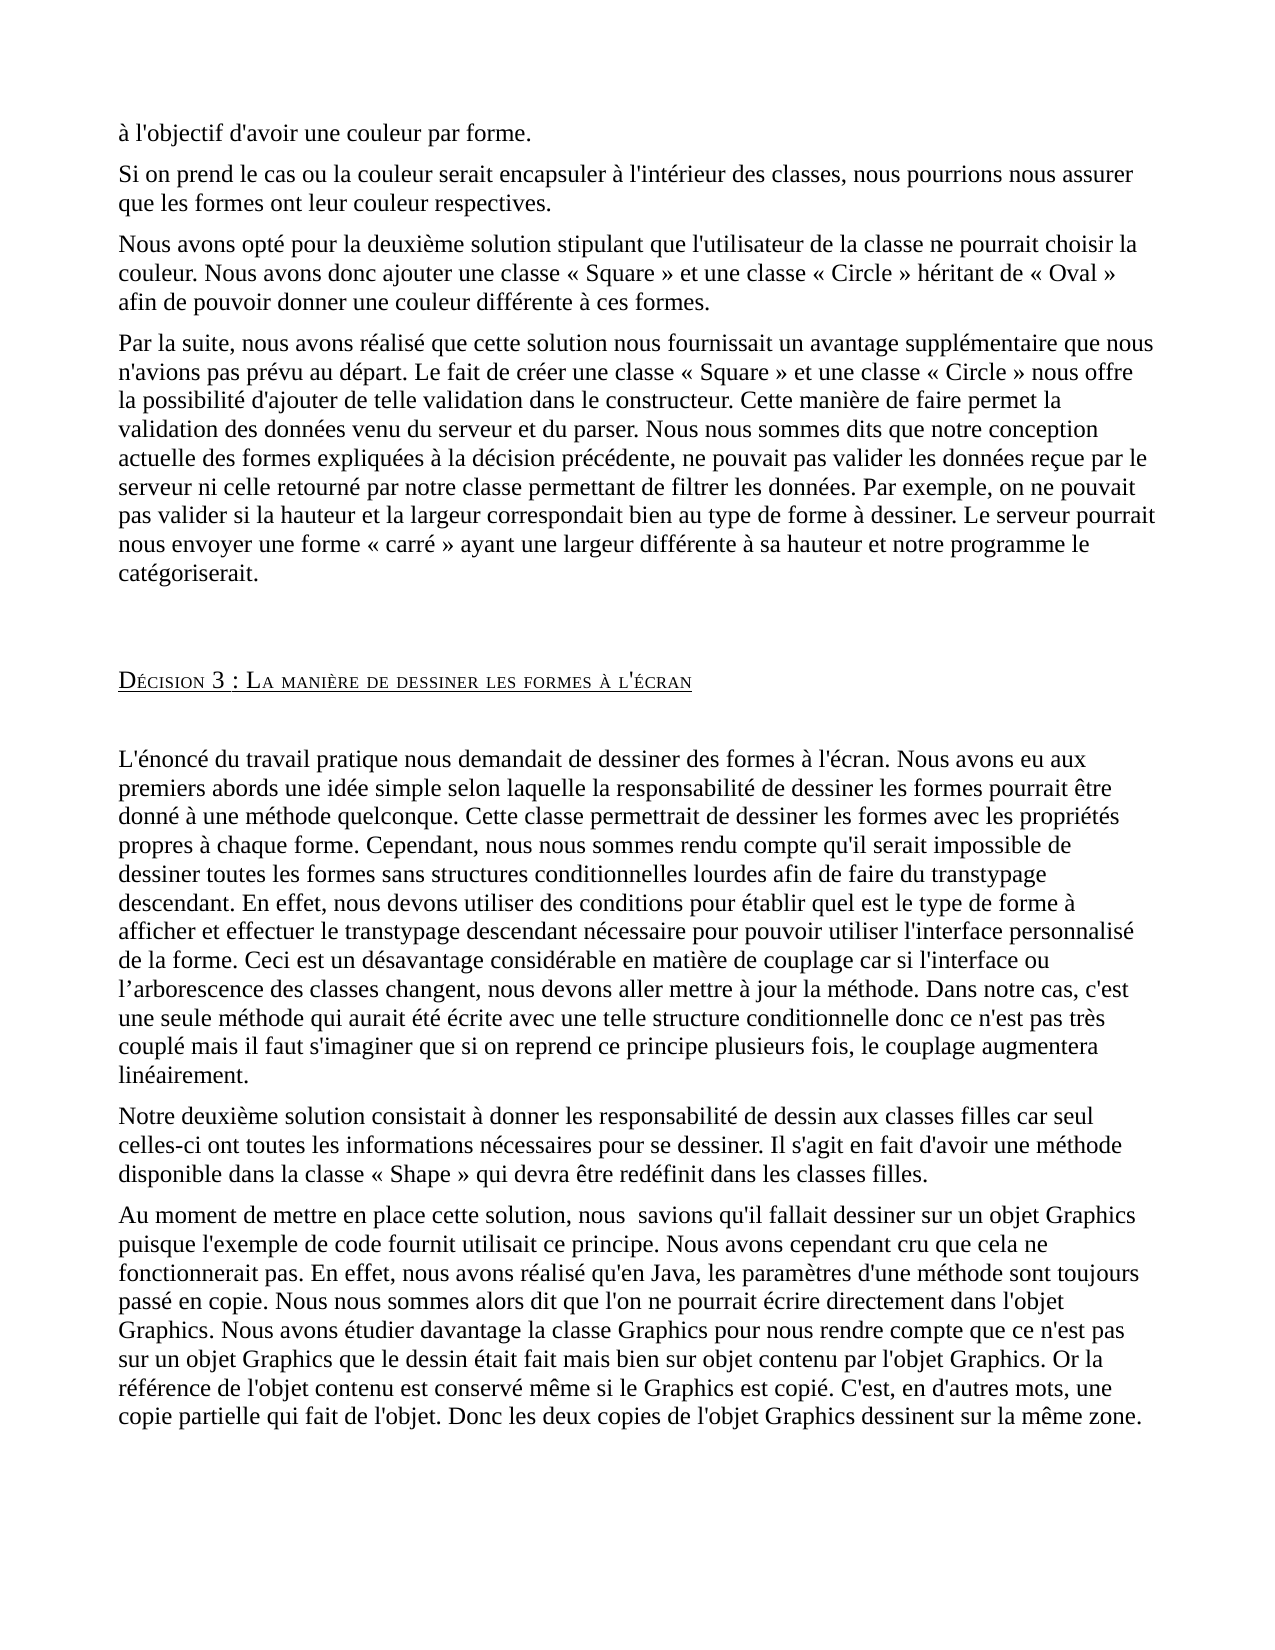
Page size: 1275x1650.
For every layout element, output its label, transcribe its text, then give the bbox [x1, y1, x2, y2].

text Par la suite, nous avons réalisé que cette solution nous fournissait un avantage supplémentaire que nous n'avions pas prévu au départ. Le fait de créer une classe « Square » et une classe « Circle » nous offre la possibilité d'ajouter de telle validation dans le constructeur. Cette manière de faire permet la validation des données venu du serveur et du parser. Nous nous sommes dits que notre conception actuelle des formes expliquées à la décision précédente, ne pouvait pas valider les données reçue par le serveur ni celle retourné par notre classe permettant de filtrer les données. Par exemple, on ne pouvait pas valider si la hauteur et la largeur correspondait bien au type de forme à dessiner. Le serveur pourrait nous envoyer une forme « carré » ayant une largeur différente à sa hauteur et notre programme le catégoriserait. [118, 328, 1157, 587]
text L'énoncé du travail pratique nous demandait de dessiner des formes à l'écran. Nous avons eu aux premiers abords une idée simple selon laquelle la responsabilité de dessiner les formes pourrait être donné à une méthode quelconque. Cette classe permettrait de dessiner les formes avec les propriétés propres à chaque forme. Cependant, nous nous sommes rendu compte qu'il serait impossible de dessiner toutes les formes sans structures conditionnelles lourdes afin de faire du transtypage descendant. En effet, nous devons utiliser des conditions pour établir quel est le type de forme à afficher et effectuer le transtypage descendant nécessaire pour pouvoir utiliser l'interface personnalisé de la forme. Ceci est un désavantage considérable en matière de couplage car si l'interface ou l’arborescence des classes changent, nous devons aller mettre à jour la méthode. Dans notre cas, c'est une seule méthode qui aurait été écrite avec une telle structure conditionnelle donc ce n'est pas très couplé mais il faut s'imaginer que si on reprend ce principe plusieurs fois, le couplage augmentera linéairement. [118, 744, 1157, 1089]
subtitle Décision 3 : La manière de dessiner les formes à l'écran [118, 666, 1157, 694]
text Notre deuxième solution consistait à donner les responsabilité de dessin aux classes filles car seul celles-ci ont toutes les informations nécessaires pour se dessiner. Il s'agit en fait d'avoir une méthode disponible dans la classe « Shape » qui devra être redéfinit dans les classes filles. [118, 1101, 1157, 1188]
text Nous avons opté pour la deuxième solution stipulant que l'utilisateur de la classe ne pourrait choisir la couleur. Nous avons donc ajouter une classe « Square » et une classe « Circle » héritant de « Oval » afin de pouvoir donner une couleur différente à ces formes. [118, 229, 1157, 316]
text à l'objectif d'avoir une couleur par forme. [118, 118, 1157, 147]
text Si on prend le cas ou la couleur serait encapsuler à l'intérieur des classes, nous pourrions nous assurer que les formes ont leur couleur respectives. [118, 159, 1157, 217]
text Au moment de mettre en place cette solution, nous savions qu'il fallait dessiner sur un objet Graphics puisque l'exemple de code fournit utilisait ce principe. Nous avons cependant cru que cela ne fonctionnerait pas. En effet, nous avons réalisé qu'en Java, les paramètres d'une méthode sont toujours passé en copie. Nous nous sommes alors dit que l'on ne pourrait écrire directement dans l'objet Graphics. Nous avons étudier davantage la classe Graphics pour nous rendre compte que ce n'est pas sur un objet Graphics que le dessin était fait mais bien sur objet contenu par l'objet Graphics. Or la référence de l'objet contenu est conservé même si le Graphics est copié. C'est, en d'autres mots, une copie partielle qui fait de l'objet. Donc les deux copies de l'objet Graphics dessinent sur la même zone. [118, 1200, 1157, 1430]
